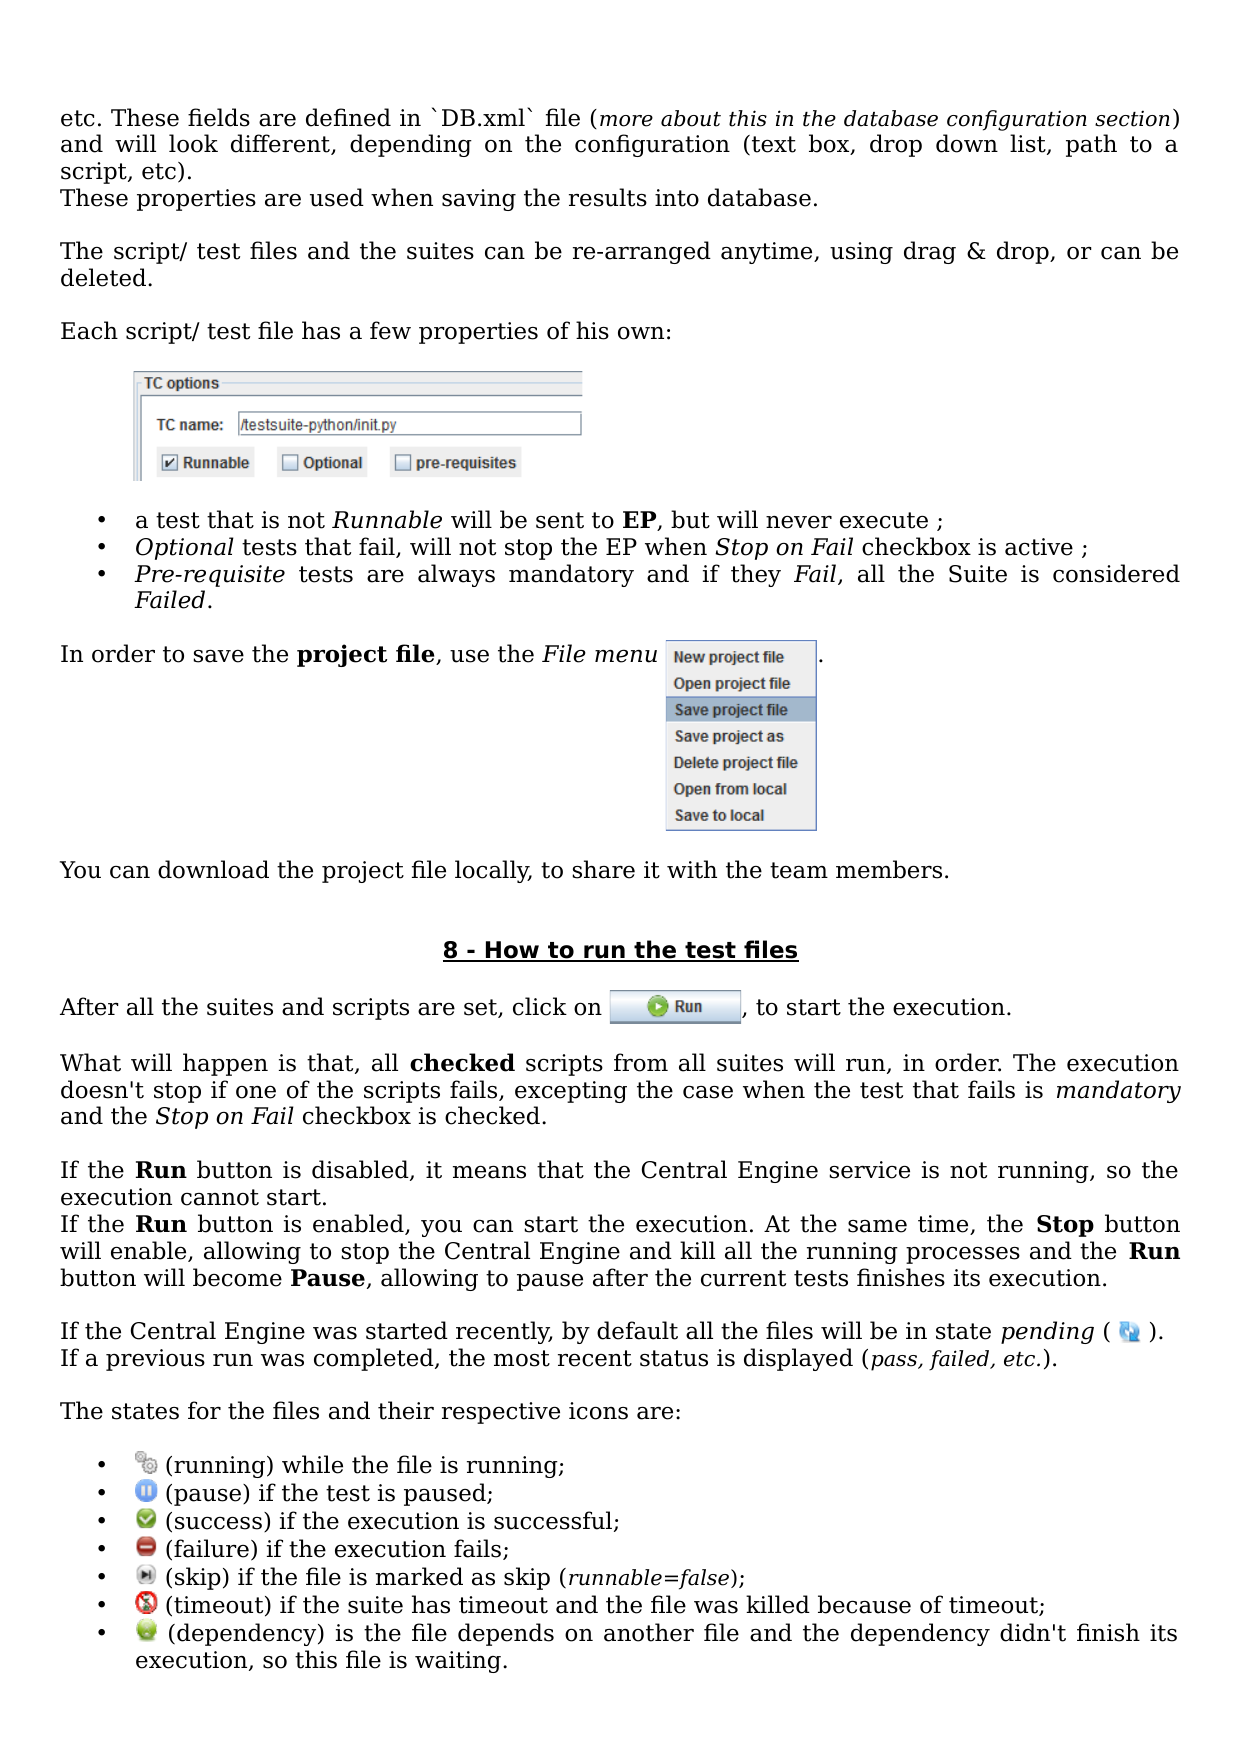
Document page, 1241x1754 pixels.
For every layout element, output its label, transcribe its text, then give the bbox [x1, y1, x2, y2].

list (failure) if the execution fails; [97, 1535, 1181, 1563]
text The script/ test files and the suites can be re-arranged anytime, using drag & drop, or can be deleted. [60, 238, 1181, 292]
picture [1118, 1320, 1141, 1343]
picture [665, 640, 817, 831]
picture [135, 1507, 158, 1530]
text If the Run button is disabled, it means that the Central Engine service is not running, so the execution cannot start. [60, 1157, 1181, 1211]
list (running) while the file is running; [97, 1451, 1181, 1479]
text These properties are used when saving the results into database. [60, 185, 1181, 212]
picture [135, 1591, 158, 1614]
text 8 - How to run the test files [60, 937, 1181, 964]
text If the Central Engine was started recently, by default all the files will be in state pending ( ). [60, 1318, 1181, 1345]
picture [135, 1451, 158, 1474]
list (pause) if the test is paused; [97, 1479, 1181, 1507]
list Pre-requisite tests are always mandatory and if they Fail, all the Suite is considered Failed. [97, 561, 1181, 614]
text etc. These fields are defined in `DB.xml` file (more about this in the database configuration section) and will look different, depending on the configuration (text box, drop down list, path to a script, etc). [60, 105, 1181, 185]
list (skip) if the file is marked as skip (runnable=false); [97, 1563, 1181, 1591]
text If the Run button is enabled, you can start the execution. At the same time, the Stop button will enable, allowing to stop the Central Engine and kill all the running processes and the Run button will become Pause, allowing to pause after the current tests finishes its execution. [60, 1211, 1181, 1291]
list (timeout) if the suite has timeout and the file was killed because of timeout; [97, 1591, 1181, 1619]
picture [609, 990, 742, 1024]
picture [135, 1618, 158, 1642]
list (dependency) is the file depends on another file and the dependency didn't finish its execution, so this file is waiting. [97, 1619, 1181, 1673]
list (success) if the execution is successful; [97, 1507, 1181, 1535]
picture [135, 1535, 158, 1558]
text If a previous run was completed, the most recent status is displayed (pass, failed, etc.). [60, 1345, 1181, 1371]
picture [133, 371, 583, 481]
text Each script/ test file has a few properties of his own: [60, 318, 1181, 345]
text . [817, 641, 1181, 831]
picture [135, 1563, 158, 1586]
text After all the suites and scripts are set, click on [60, 991, 609, 1023]
list a test that is not Runnable will be sent to EP, but will never execute ; [97, 507, 1181, 534]
picture [135, 1479, 158, 1502]
text You can download the project file locally, to share it with the team members. [60, 857, 1181, 884]
text In order to save the project file, use the File menu [60, 641, 665, 831]
text , to start the execution. [742, 991, 1181, 1023]
list Optional tests that fail, will not stop the EP when Stop on Fail checkbox is active ; [97, 534, 1181, 561]
text What will happen is that, all checked scripts from all suites will run, in order. The execution doesn't stop if one of the scripts fails, excepting the case when the test that fails is mandatory and the Stop on Fail checkbox is checked. [60, 1050, 1181, 1130]
text The states for the files and their respective icons are: [60, 1398, 1181, 1425]
